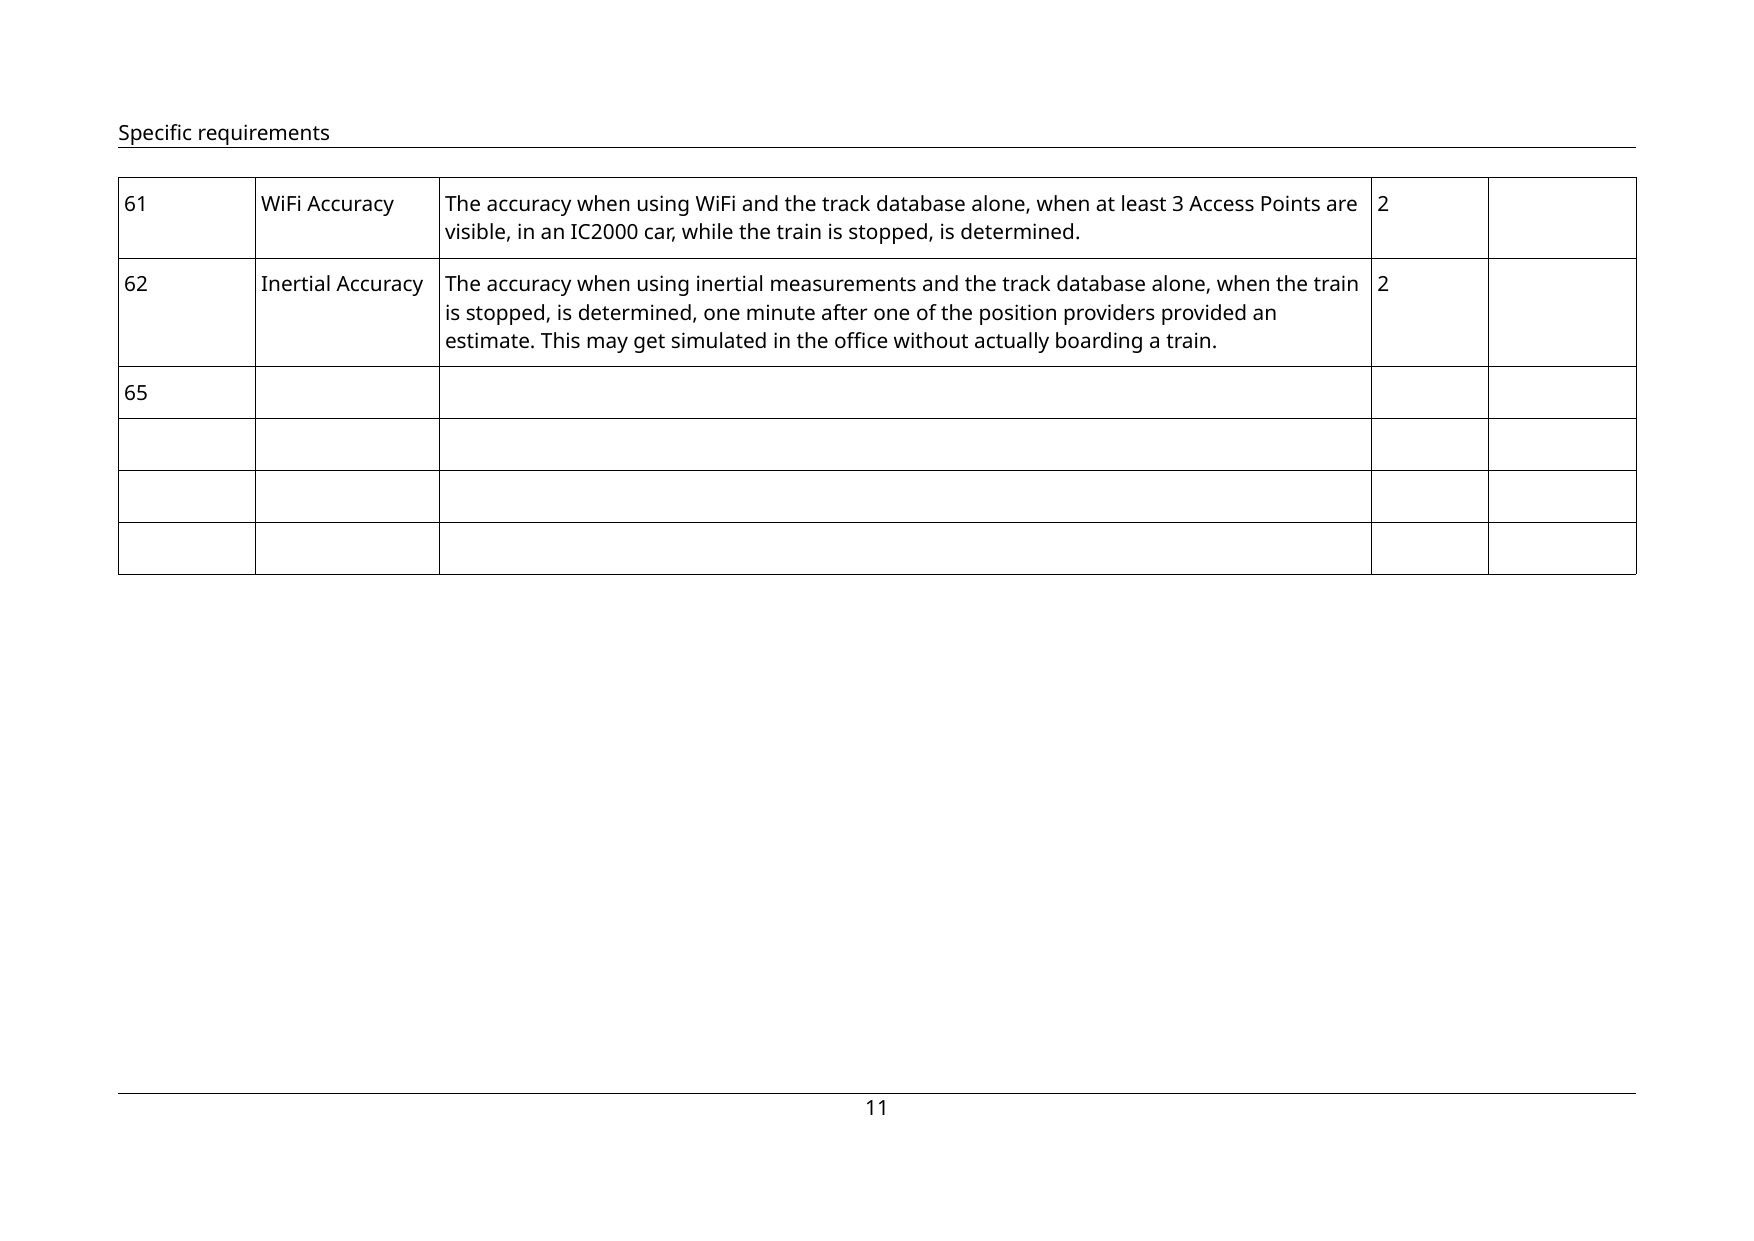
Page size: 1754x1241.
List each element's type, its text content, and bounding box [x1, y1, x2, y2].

table_cell [1372, 471, 1488, 522]
table_cell 2 [1372, 259, 1488, 366]
table_cell [256, 367, 439, 418]
table_cell [1372, 367, 1488, 418]
table_cell 65 [119, 367, 255, 418]
table_cell [1489, 419, 1636, 470]
table_cell [440, 523, 1371, 574]
table_cell [119, 523, 255, 574]
table_cell [119, 419, 255, 470]
table_cell [1372, 523, 1488, 574]
table_cell [1489, 471, 1636, 522]
table_cell [119, 471, 255, 522]
table_cell 2 [1372, 178, 1488, 257]
table_cell 61 [119, 178, 255, 257]
table_cell [1489, 523, 1636, 574]
table_cell [256, 523, 439, 574]
table_cell Inertial Accuracy [256, 259, 439, 366]
table_cell The accuracy when using inertial measurements and the track database alone, when the train is stopped, is determined, one minute after one of the position providers provided an estimate. This may get simulated in the office without actually boarding a train. [440, 259, 1371, 366]
table_cell 62 [119, 259, 255, 366]
table_cell [440, 419, 1371, 470]
table_cell [1489, 178, 1636, 257]
table_cell WiFi Accuracy [256, 178, 439, 257]
table_cell [1489, 259, 1636, 366]
table_cell [1489, 367, 1636, 418]
table_cell [440, 367, 1371, 418]
table_cell [440, 471, 1371, 522]
table_cell The accuracy when using WiFi and the track database alone, when at least 3 Access Points are visible, in an IC2000 car, while the train is stopped, is determined. [440, 178, 1371, 257]
table_cell [256, 419, 439, 470]
table_cell [256, 471, 439, 522]
table_cell [1372, 419, 1488, 470]
